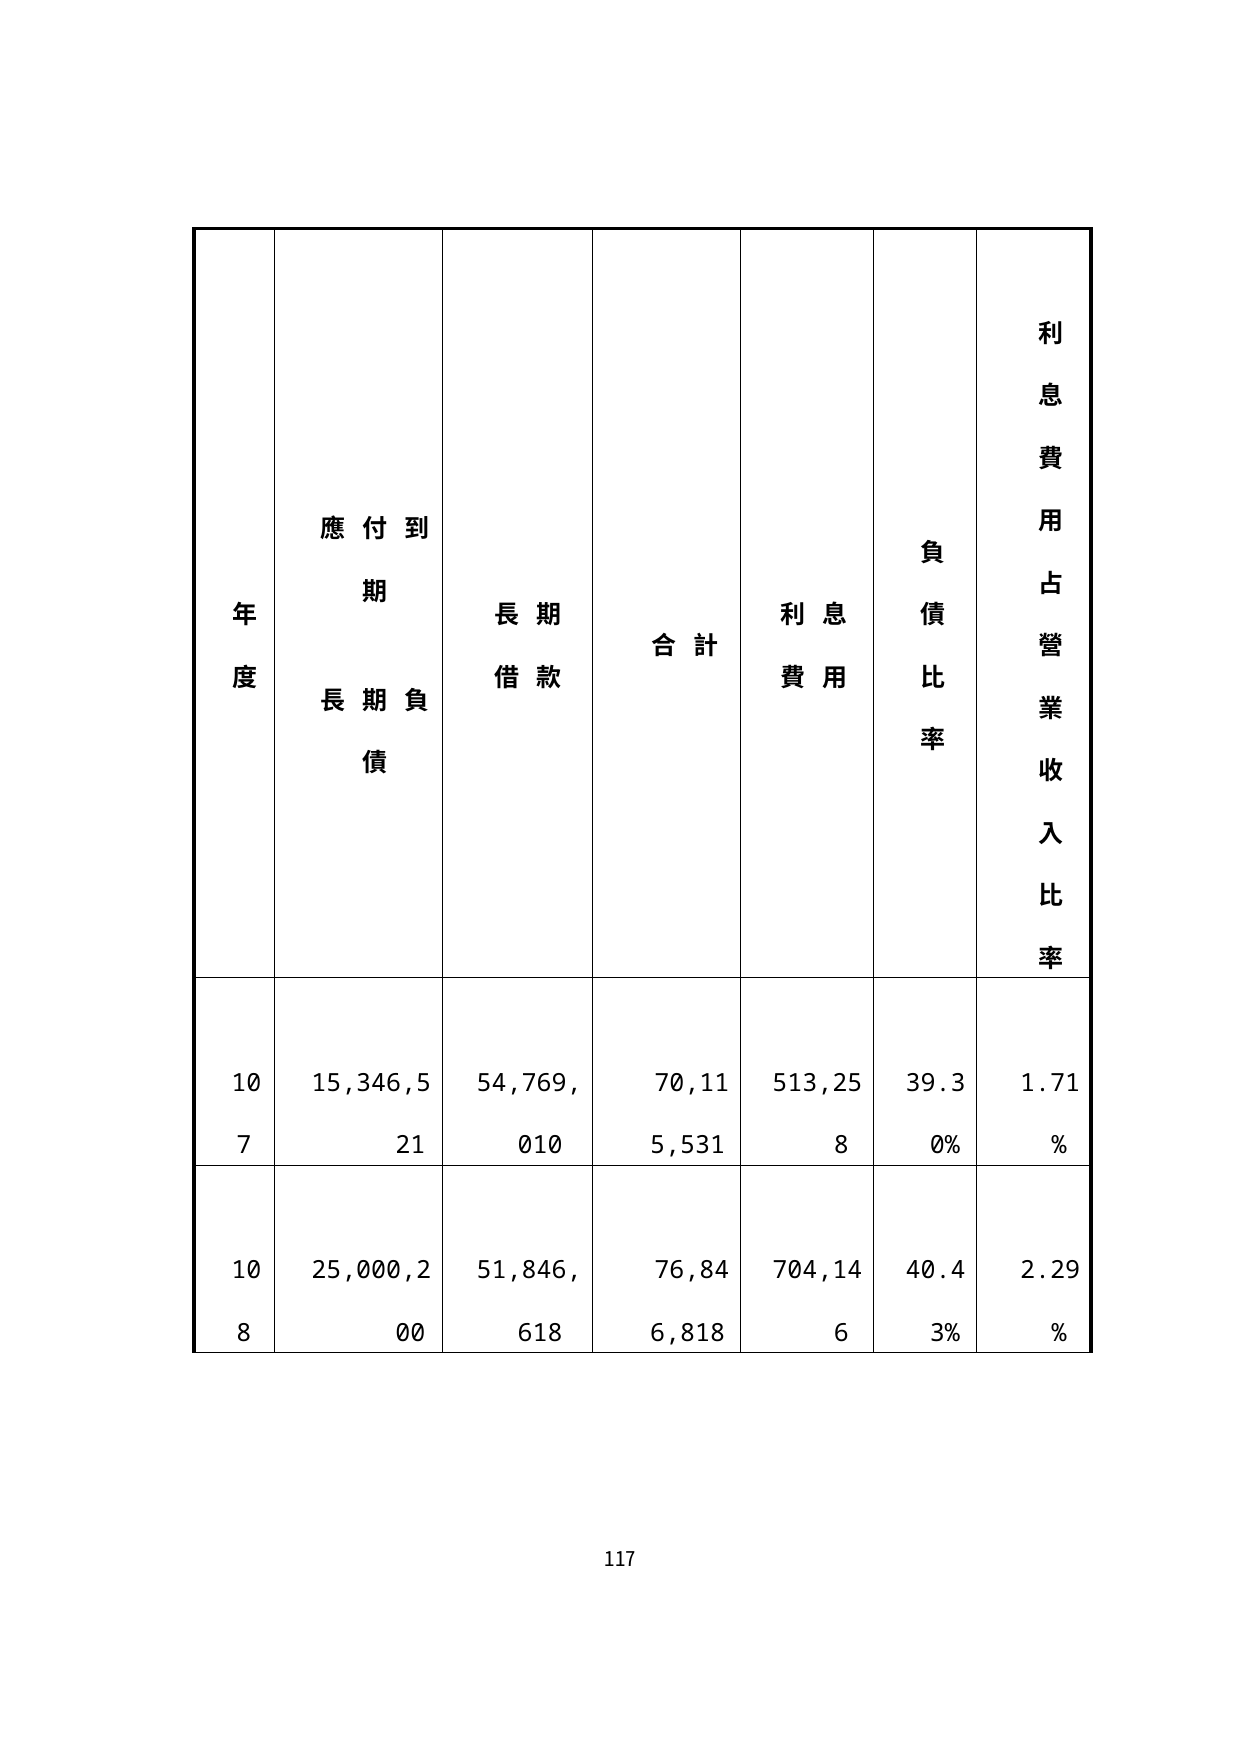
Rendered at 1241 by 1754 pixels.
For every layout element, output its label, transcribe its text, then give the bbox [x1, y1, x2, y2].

table_cell 2.29% [977, 1166, 1089, 1352]
table_header 應付到期 長期負債 [275, 230, 442, 977]
table_header 利息費用占營業收入比率 [977, 230, 1089, 977]
table_cell 76,846,818 [593, 1166, 740, 1352]
table_cell 704,146 [741, 1166, 873, 1352]
table_cell 54,769,010 [443, 978, 592, 1165]
table_cell 39.30% [874, 978, 976, 1165]
table_cell 25,000,200 [275, 1166, 442, 1352]
table_cell 513,258 [741, 978, 873, 1165]
table_header 年度 [196, 230, 274, 977]
table_cell 1.71% [977, 978, 1089, 1165]
table_cell 108 [196, 1166, 274, 1352]
table_cell 15,346,521 [275, 978, 442, 1165]
table_header 利息費用 [741, 230, 873, 977]
table_header 長期借款 [443, 230, 592, 977]
table_cell 51,846,618 [443, 1166, 592, 1352]
table_cell 40.43% [874, 1166, 976, 1352]
table_cell 107 [196, 978, 274, 1165]
table_cell 70,115,531 [593, 978, 740, 1165]
table_header 合計 [593, 230, 740, 977]
table_header 負債比率 [874, 230, 976, 977]
